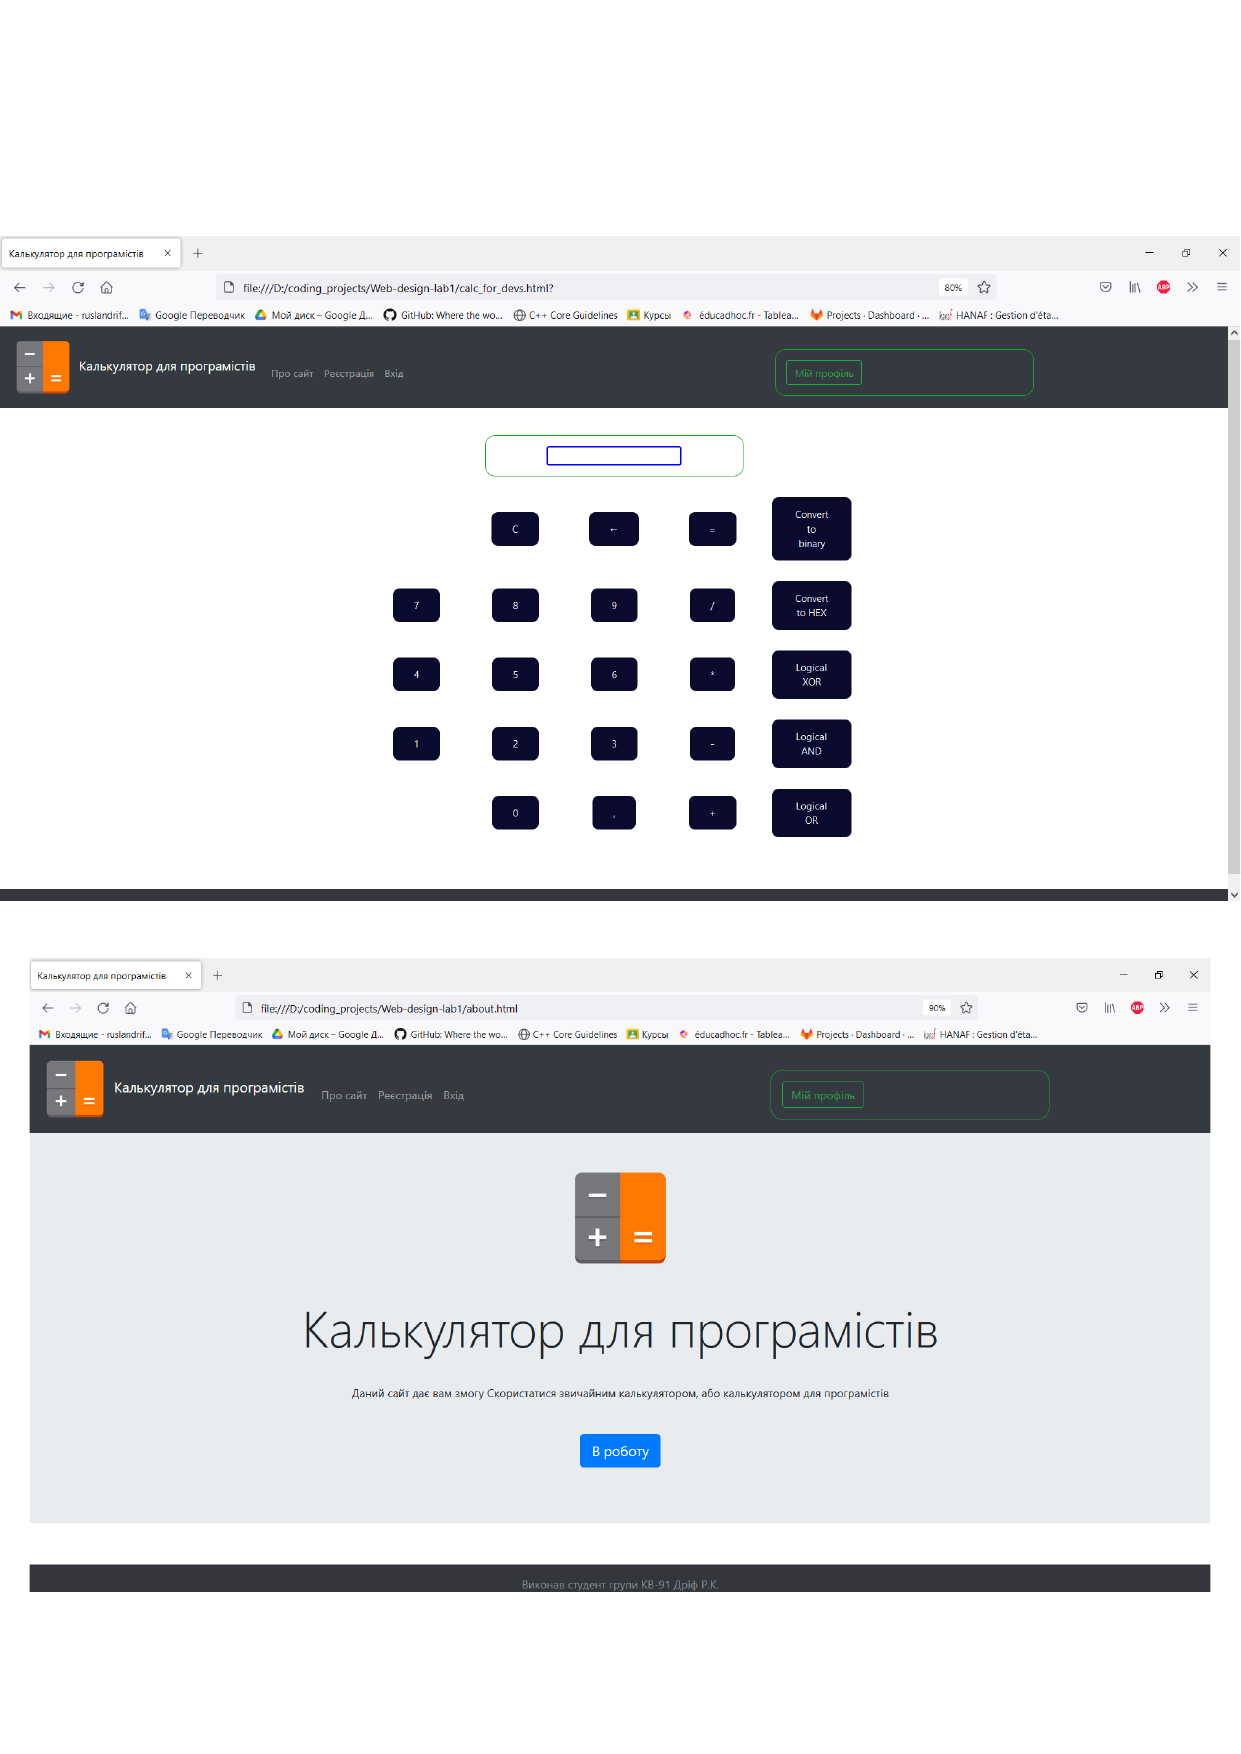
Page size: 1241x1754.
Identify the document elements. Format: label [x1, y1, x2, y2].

picture [29, 958, 1211, 1592]
picture [0, 236, 1241, 901]
